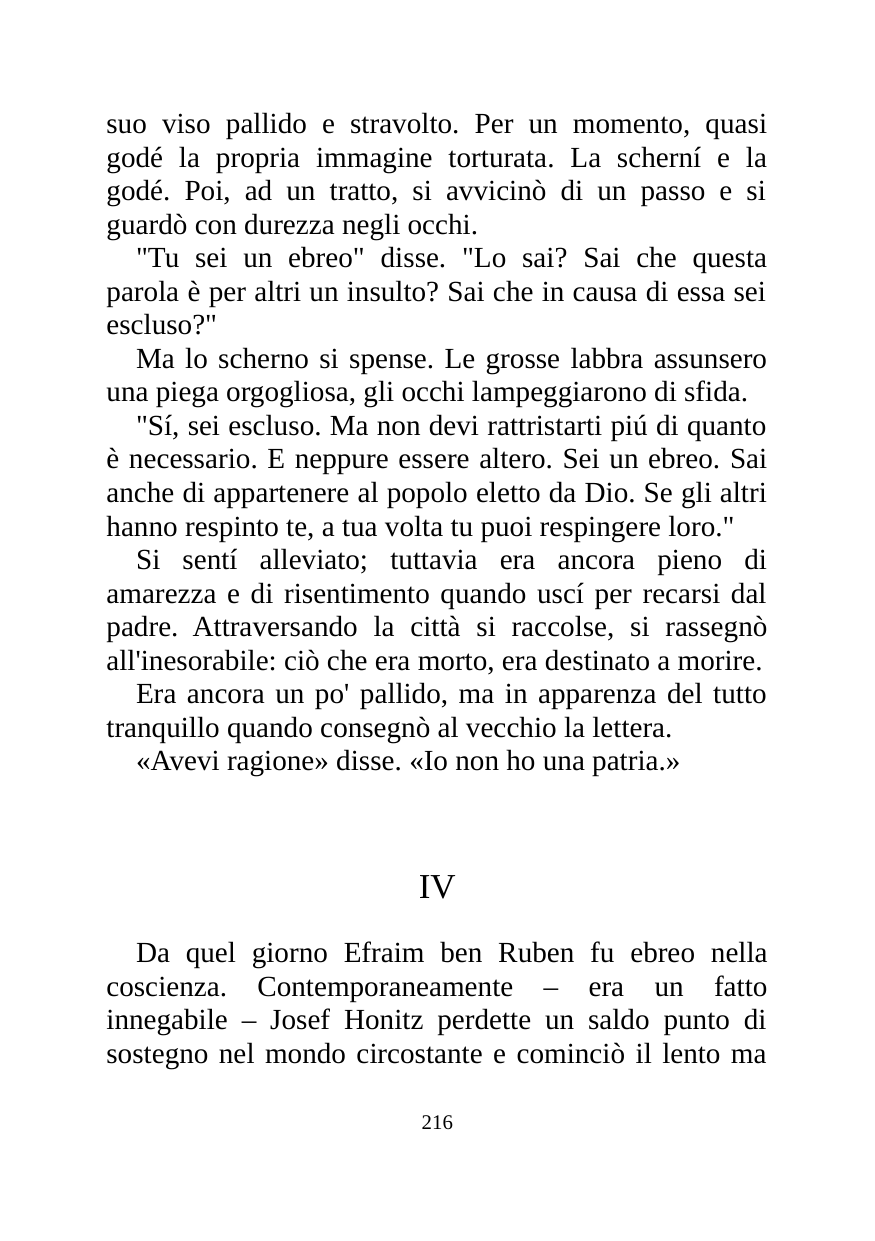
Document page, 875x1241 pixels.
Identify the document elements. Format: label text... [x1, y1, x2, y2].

text Si sentí alleviato; tuttavia era ancora pieno di amarezza e di risentimento quando uscí per recarsi dal padre. Attraversando la città si raccolse, si rassegnò all'inesorabile: ciò che era morto, era destinato a morire. [106, 542, 768, 676]
text Ma lo scherno si spense. Le grosse labbra assunsero una piega orgogliosa, gli occhi lampeggiarono di sfida. [106, 341, 768, 408]
text "Tu sei un ebreo" disse. "Lo sai? Sai che questa parola è per altri un insulto? Sai che in causa di essa sei escluso?" [106, 240, 768, 341]
subtitle IV [106, 866, 768, 906]
text "Sí, sei escluso. Ma non devi rattristarti piú di quanto è necessario. E neppure essere altero. Sei un ebreo. Sai anche di appartenere al popolo eletto da Dio. Se gli altri hanno respinto te, a tua volta tu puoi respingere loro." [106, 408, 768, 542]
text Era ancora un po' pallido, ma in apparenza del tutto tranquillo quando consegnò al vecchio la lettera. [106, 676, 768, 743]
text suo viso pallido e stravolto. Per un momento, quasi godé la propria immagine torturata. La scherní e la godé. Poi, ad un tratto, si avvicinò di un passo e si guardò con durezza negli occhi. [106, 106, 768, 240]
text Da quel giorno Efraim ben Ruben fu ebreo nella coscienza. Contemporaneamente – era un fatto innegabile – Josef Honitz perdette un saldo punto di sostegno nel mondo circostante e cominciò il lento ma [106, 935, 768, 1069]
text «Avevi ragione» disse. «Io non ho una patria.» [106, 743, 768, 777]
